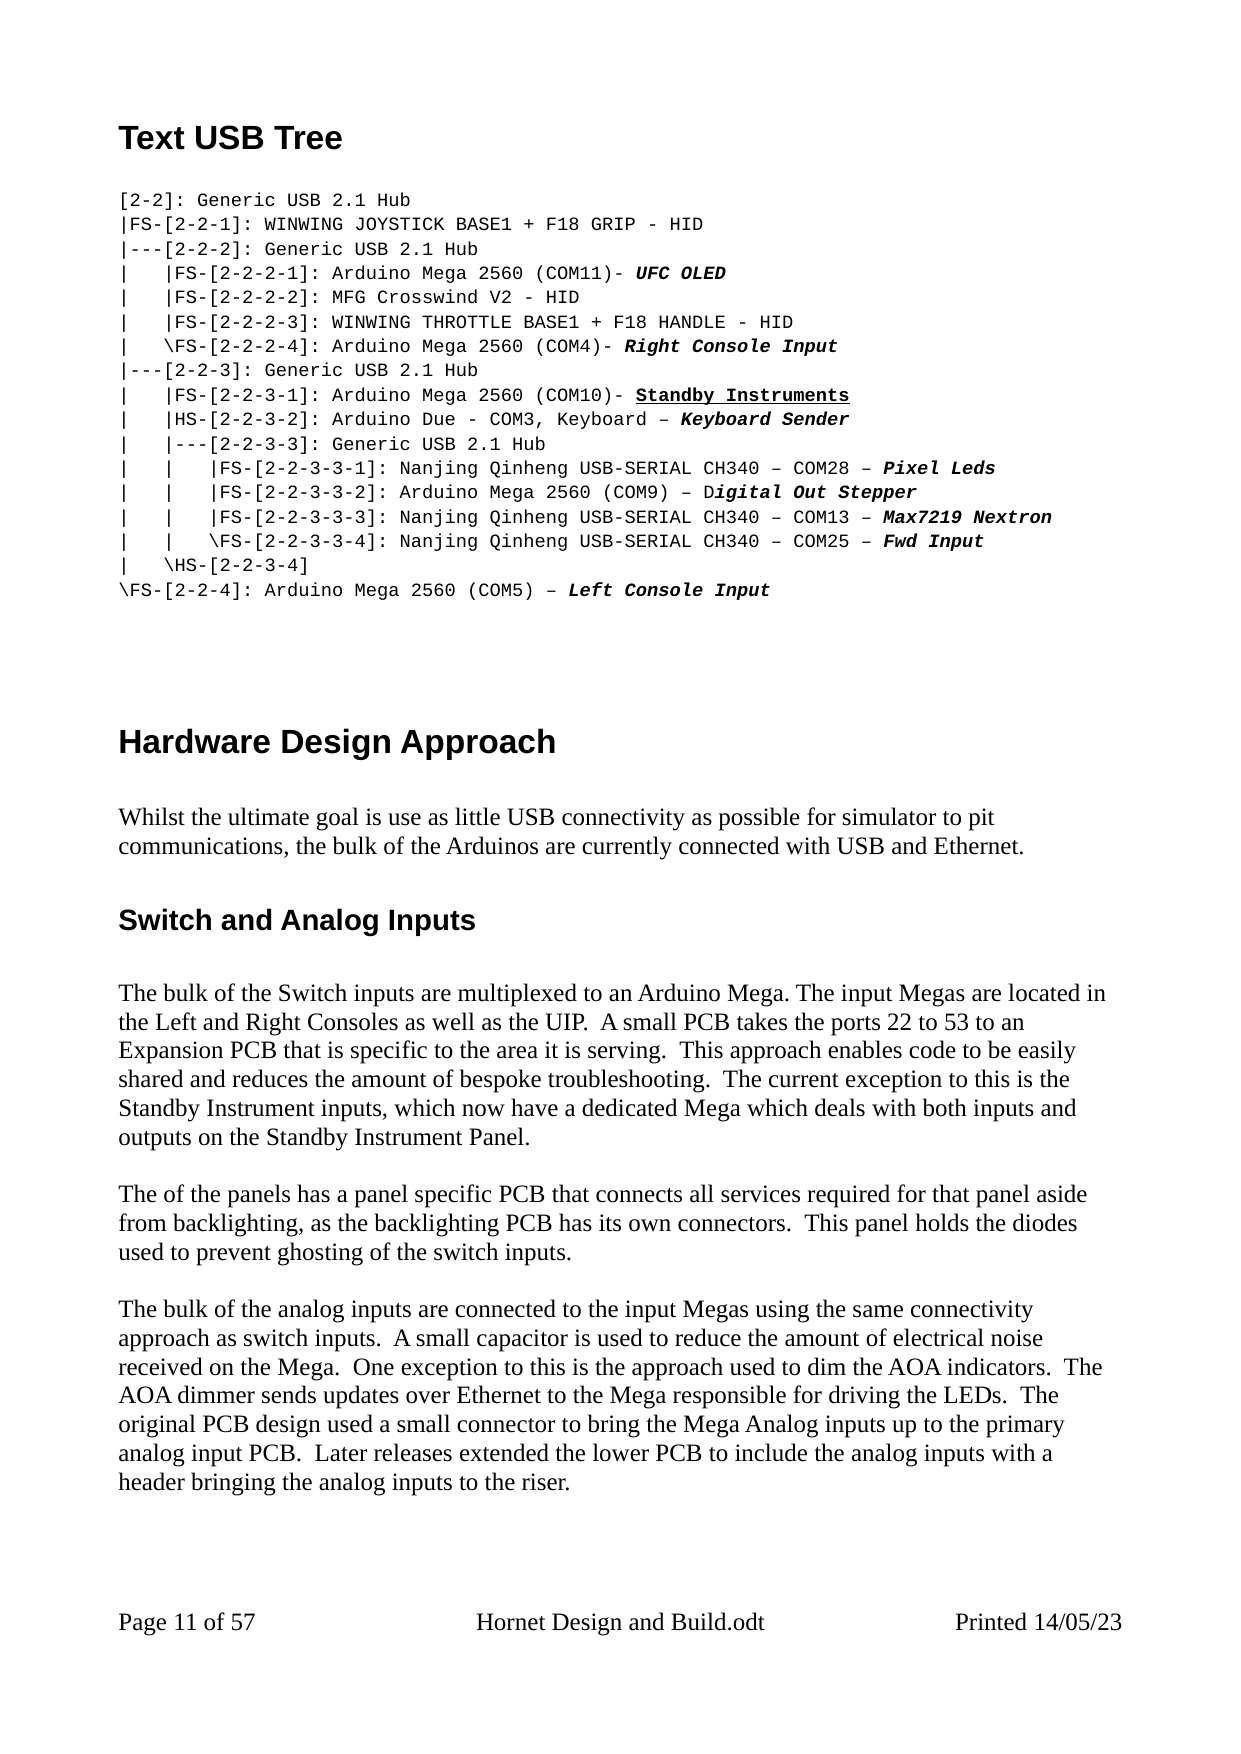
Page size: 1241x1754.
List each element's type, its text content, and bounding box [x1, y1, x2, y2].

text |---[2-2-3]: Generic USB 2.1 Hub [118, 361, 1122, 382]
text Whilst the ultimate goal is use as little USB connectivity as possible for simulator to pit communications, the bulk of the Arduinos are currently connected with USB and Ethernet. [118, 802, 1122, 859]
text | | |FS-[2-2-3-3-1]: Nanjing Qinheng USB-SERIAL CH340 – COM28 – Pixel Leds [118, 459, 1122, 480]
text | | |FS-[2-2-3-3-3]: Nanjing Qinheng USB-SERIAL CH340 – COM13 – Max7219 Nextron [118, 507, 1122, 529]
subtitle Text USB Tree [118, 118, 1122, 157]
text | |FS-[2-2-2-1]: Arduino Mega 2560 (COM11)- UFC OLED [118, 264, 1122, 285]
text | |---[2-2-3-3]: Generic USB 2.1 Hub [118, 434, 1122, 456]
text | \HS-[2-2-3-4] [118, 556, 1122, 577]
text The bulk of the analog inputs are connected to the input Megas using the same connectivity approach as switch inputs. A small capacitor is used to reduce the amount of electrical noise received on the Mega. One exception to this is the approach used to dim the AOA indicators. The AOA dimmer sends updates over Ethernet to the Mega responsible for driving the LEDs. The original PCB design used a small connector to bring the Mega Analog inputs up to the primary analog input PCB. Later releases extended the lower PCB to include the analog inputs with a header bringing the analog inputs to the riser. [118, 1294, 1122, 1495]
text The bulk of the Switch inputs are multiplexed to an Arduino Mega. The input Megas are located in the Left and Right Consoles as well as the UIP. A small PCB takes the ports 22 to 53 to an Expansion PCB that is specific to the area it is serving. This approach enables code to be easily shared and reduces the amount of bespoke troubleshooting. The current exception to this is the Standby Instrument inputs, which now have a dedicated Mega which deals with both inputs and outputs on the Standby Instrument Panel. [118, 978, 1122, 1150]
text | |HS-[2-2-3-2]: Arduino Due - COM3, Keyboard – Keyboard Sender [118, 410, 1122, 431]
text | |FS-[2-2-2-3]: WINWING THROTTLE BASE1 + F18 HANDLE - HID [118, 312, 1122, 334]
text | \FS-[2-2-2-4]: Arduino Mega 2560 (COM4)- Right Console Input [118, 337, 1122, 358]
text The of the panels has a panel specific PCB that connects all services required for that panel aside from backlighting, as the backlighting PCB has its own connectors. This panel holds the diodes used to prevent ghosting of the switch inputs. [118, 1179, 1122, 1265]
text [2-2]: Generic USB 2.1 Hub [118, 191, 1122, 212]
text |FS-[2-2-1]: WINWING JOYSTICK BASE1 + F18 GRIP - HID [118, 215, 1122, 236]
text | |FS-[2-2-3-1]: Arduino Mega 2560 (COM10)- Standby Instruments [118, 386, 1122, 407]
text \FS-[2-2-4]: Arduino Mega 2560 (COM5) – Left Console Input [118, 581, 1122, 602]
text | | |FS-[2-2-3-3-2]: Arduino Mega 2560 (COM9) – Digital Out Stepper [118, 483, 1122, 504]
text | |FS-[2-2-2-2]: MFG Crosswind V2 - HID [118, 288, 1122, 309]
subtitle Hardware Design Approach [118, 722, 1122, 761]
subtitle Switch and Analog Inputs [118, 903, 1122, 937]
text | | \FS-[2-2-3-3-4]: Nanjing Qinheng USB-SERIAL CH340 – COM25 – Fwd Input [118, 532, 1122, 553]
text |---[2-2-2]: Generic USB 2.1 Hub [118, 239, 1122, 261]
